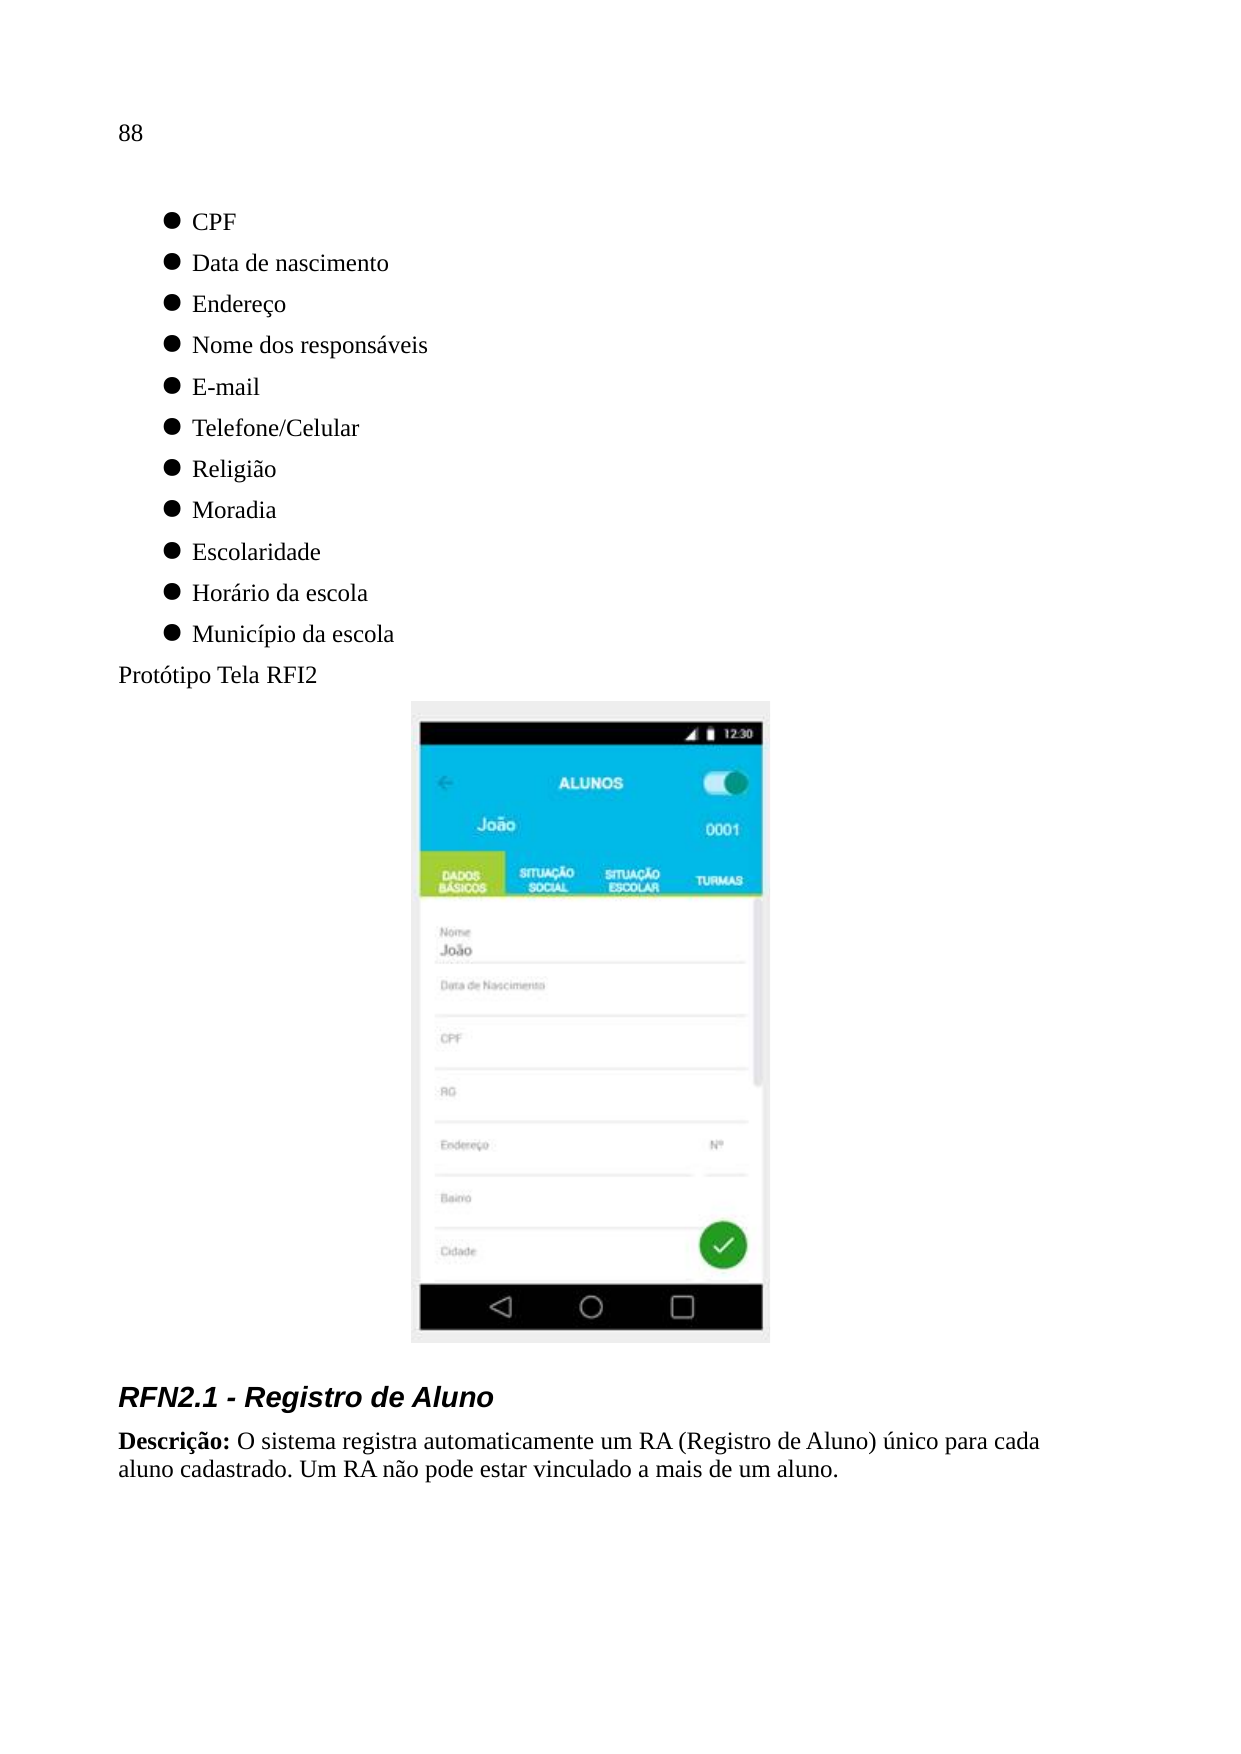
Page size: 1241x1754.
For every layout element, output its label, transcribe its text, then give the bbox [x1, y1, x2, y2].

list Escolaridade [162, 537, 1063, 565]
list Religião [162, 454, 1063, 483]
list Município da escola [162, 619, 1063, 648]
text Protótipo Tela RFI2 [118, 660, 1063, 689]
subtitle RFN2.1 - Registro de Aluno [118, 1380, 1063, 1413]
list Horário da escola [162, 578, 1063, 607]
list Telefone/Celular [162, 413, 1063, 442]
list Moradia [162, 495, 1063, 524]
list CPF [162, 207, 1063, 235]
list Nome dos responsáveis [162, 330, 1063, 359]
list Endereço [162, 289, 1063, 318]
picture [411, 701, 771, 1343]
list E-mail [162, 372, 1063, 400]
text Descrição: O sistema registra automaticamente um RA (Registro de Aluno) único para cada aluno cadastrado. Um RA não pode estar vinculado a mais de um aluno. [118, 1426, 1063, 1483]
list Data de nascimento [162, 248, 1063, 277]
